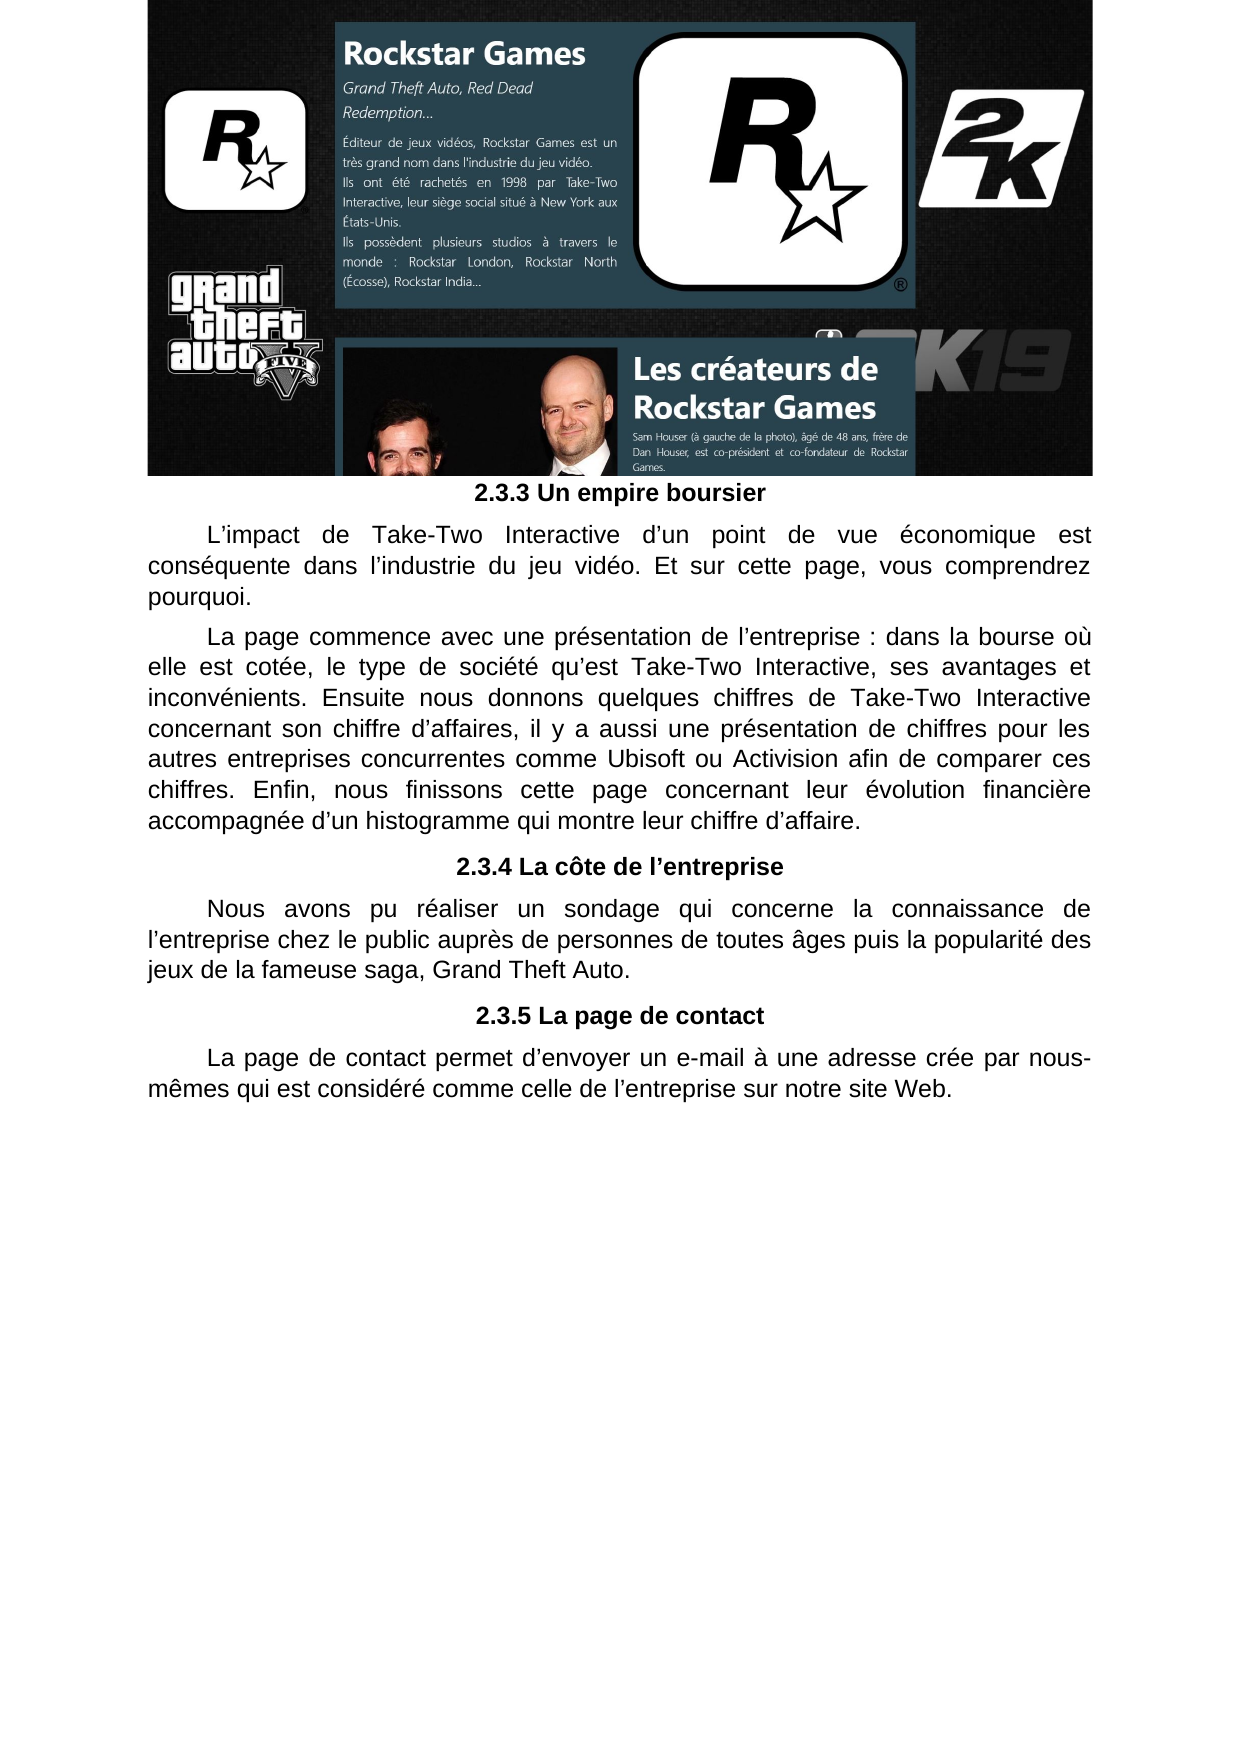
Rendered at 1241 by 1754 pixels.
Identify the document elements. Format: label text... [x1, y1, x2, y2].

text Nous avons pu réaliser un sondage qui concerne la connaissance de l’entreprise chez le public auprès de personnes de toutes âges puis la popularité des jeux de la fameuse saga, Grand Theft Auto. [148, 894, 1093, 984]
text La page de contact permet d’envoyer un e-mail à une adresse crée par nous-mêmes qui est considéré comme celle de l’entreprise sur notre site Web. [148, 1043, 1093, 1103]
text La page commence avec une présentation de l’entreprise : dans la bourse où elle est cotée, le type de société qu’est Take-Two Interactive, ses avantages et inconvénients. Ensuite nous donnons quelques chiffres de Take-Two Interactive concernant son chiffre d’affaires, il y a aussi une présentation de chiffres pour les autres entreprises concurrentes comme Ubisoft ou Activision afin de comparer ces chiffres. Enfin, nous finissons cette page concernant leur évolution financière accompagnée d’un histogramme qui montre leur chiffre d’affaire. [148, 622, 1093, 835]
picture [147, 0, 1093, 476]
subtitle La côte de l’entreprise [159, 851, 1081, 880]
subtitle Un empire boursier [159, 476, 1081, 507]
subtitle La page de contact [159, 1001, 1081, 1030]
text L’impact de Take-Two Interactive d’un point de vue économique est conséquente dans l’industrie du jeu vidéo. Et sur cette page, vous comprendrez pourquoi. [148, 521, 1093, 611]
